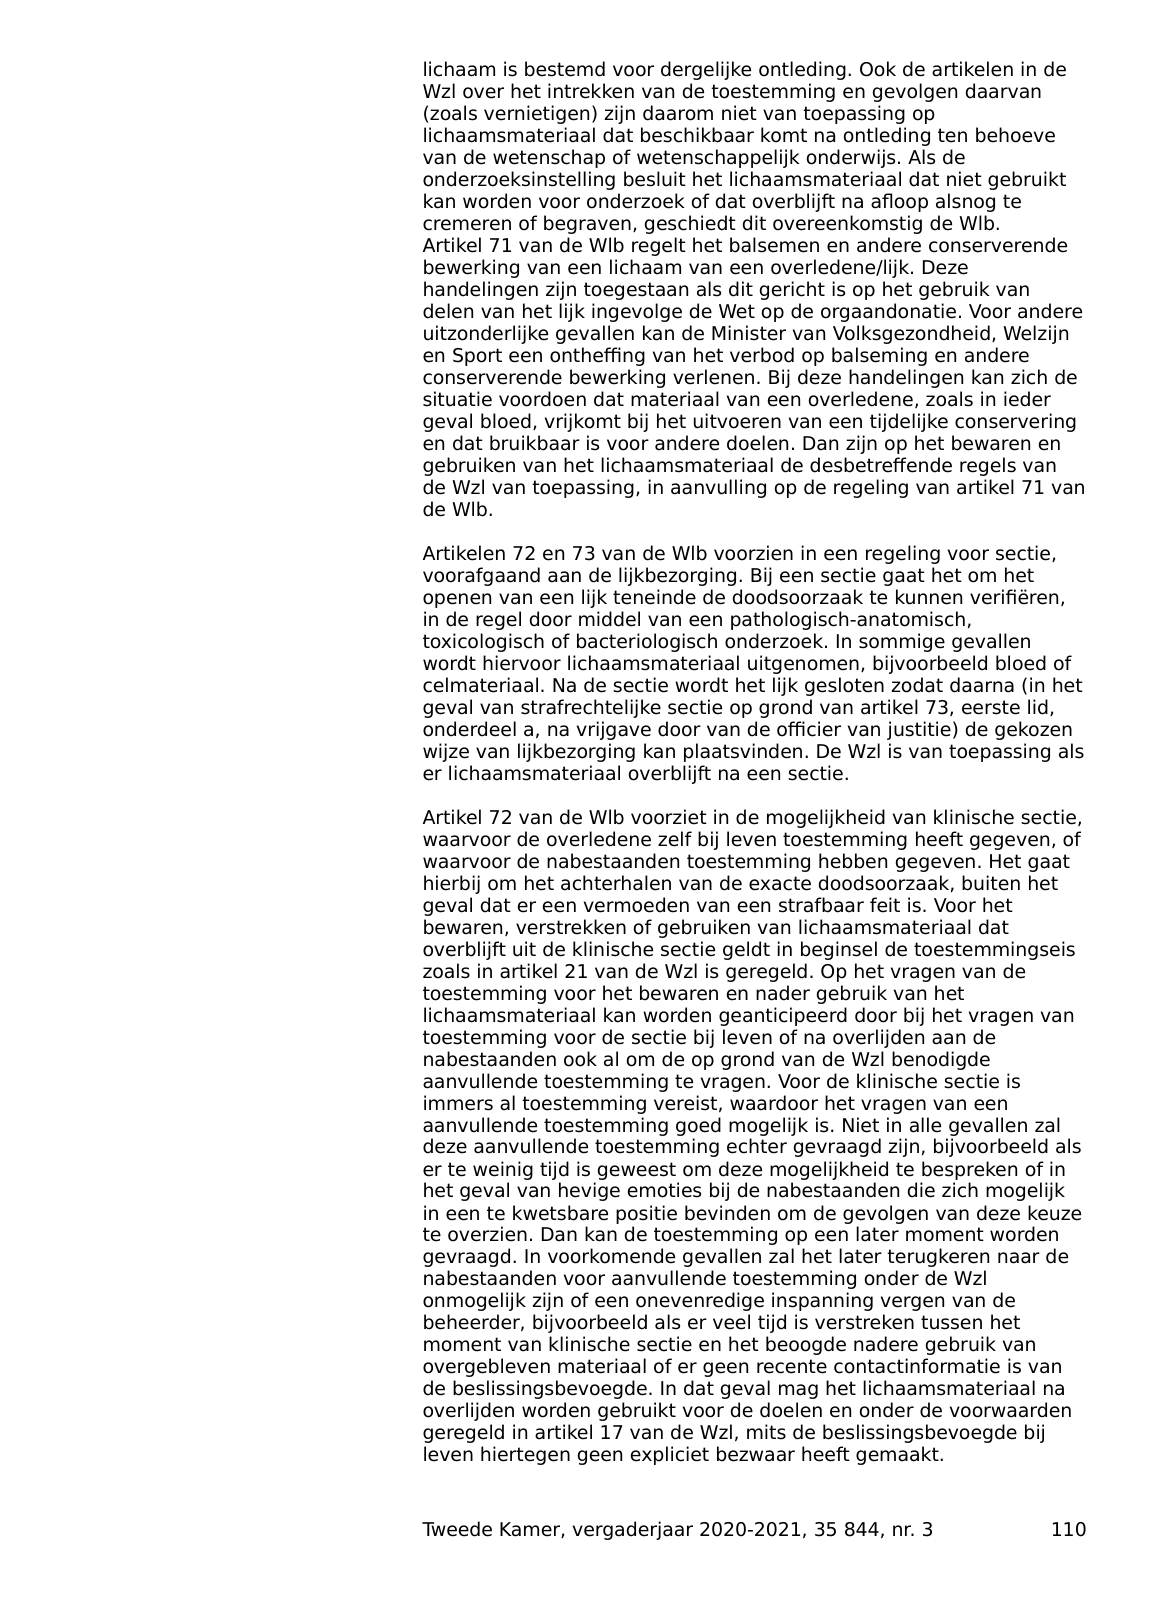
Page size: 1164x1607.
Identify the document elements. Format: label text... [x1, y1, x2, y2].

text lichaam is bestemd voor dergelijke ontleding. Ook de artikelen in de Wzl over het intrekken van de toestemming en gevolgen daarvan (zoals vernietigen) zijn daarom niet van toepassing op lichaamsmateriaal dat beschikbaar komt na ontleding ten behoeve van de wetenschap of wetenschappelijk onderwijs. Als de onderzoeksinstelling besluit het lichaamsmateriaal dat niet gebruikt kan worden voor onderzoek of dat overblijft na afloop alsnog te cremeren of begraven, geschiedt dit overeenkomstig de Wlb. [422, 59, 1087, 235]
text Artikelen 72 en 73 van de Wlb voorzien in een regeling voor sectie, voorafgaand aan de lijkbezorging. Bij een sectie gaat het om het openen van een lijk teneinde de doodsoorzaak te kunnen verifiëren, in de regel door middel van een pathologisch-anatomisch, toxicologisch of bacteriologisch onderzoek. In sommige gevallen wordt hiervoor lichaamsmateriaal uitgenomen, bijvoorbeeld bloed of celmateriaal. Na de sectie wordt het lijk gesloten zodat daarna (in het geval van strafrechtelijke sectie op grond van artikel 73, eerste lid, onderdeel a, na vrijgave door van de officier van justitie) de gekozen wijze van lijkbezorging kan plaatsvinden. De Wzl is van toepassing als er lichaamsmateriaal overblijft na een sectie. [422, 543, 1087, 784]
text Artikel 72 van de Wlb voorziet in de mogelijkheid van klinische sectie, waarvoor de overledene zelf bij leven toestemming heeft gegeven, of waarvoor de nabestaanden toestemming hebben gegeven. Het gaat hierbij om het achterhalen van de exacte doodsoorzaak, buiten het geval dat er een vermoeden van een strafbaar feit is. Voor het bewaren, verstrekken of gebruiken van lichaamsmateriaal dat overblijft uit de klinische sectie geldt in beginsel de toestemmingseis zoals in artikel 21 van de Wzl is geregeld. Op het vragen van de toestemming voor het bewaren en nader gebruik van het lichaamsmateriaal kan worden geanticipeerd door bij het vragen van toestemming voor de sectie bij leven of na overlijden aan de nabestaanden ook al om de op grond van de Wzl benodigde aanvullende toestemming te vragen. Voor de klinische sectie is immers al toestemming vereist, waardoor het vragen van een aanvullende toestemming goed mogelijk is. Niet in alle gevallen zal deze aanvullende toestemming echter gevraagd zijn, bijvoorbeeld als er te weinig tijd is geweest om deze mogelijkheid te bespreken of in het geval van hevige emoties bij de nabestaanden die zich mogelijk in een te kwetsbare positie bevinden om de gevolgen van deze keuze te overzien. Dan kan de toestemming op een later moment worden gevraagd. In voorkomende gevallen zal het later terugkeren naar de nabestaanden voor aanvullende toestemming onder de Wzl onmogelijk zijn of een onevenredige inspanning vergen van de beheerder, bijvoorbeeld als er veel tijd is verstreken tussen het moment van klinische sectie en het beoogde nadere gebruik van overgebleven materiaal of er geen recente contactinformatie is van de beslissingsbevoegde. In dat geval mag het lichaamsmateriaal na overlijden worden gebruikt voor de doelen en onder de voorwaarden geregeld in artikel 17 van de Wzl, mits de beslissingsbevoegde bij leven hiertegen geen expliciet bezwaar heeft gemaakt. [422, 807, 1087, 1466]
text Artikel 71 van de Wlb regelt het balsemen en andere conserverende bewerking van een lichaam van een overledene/lijk. Deze handelingen zijn toegestaan als dit gericht is op het gebruik van delen van het lijk ingevolge de Wet op de orgaandonatie. Voor andere uitzonderlijke gevallen kan de Minister van Volksgezondheid, Welzijn en Sport een ontheffing van het verbod op balseming en andere conserverende bewerking verlenen. Bij deze handelingen kan zich de situatie voordoen dat materiaal van een overledene, zoals in ieder geval bloed, vrijkomt bij het uitvoeren van een tijdelijke conservering en dat bruikbaar is voor andere doelen. Dan zijn op het bewaren en gebruiken van het lichaamsmateriaal de desbetreffende regels van de Wzl van toepassing, in aanvulling op de regeling van artikel 71 van de Wlb. [422, 235, 1087, 521]
